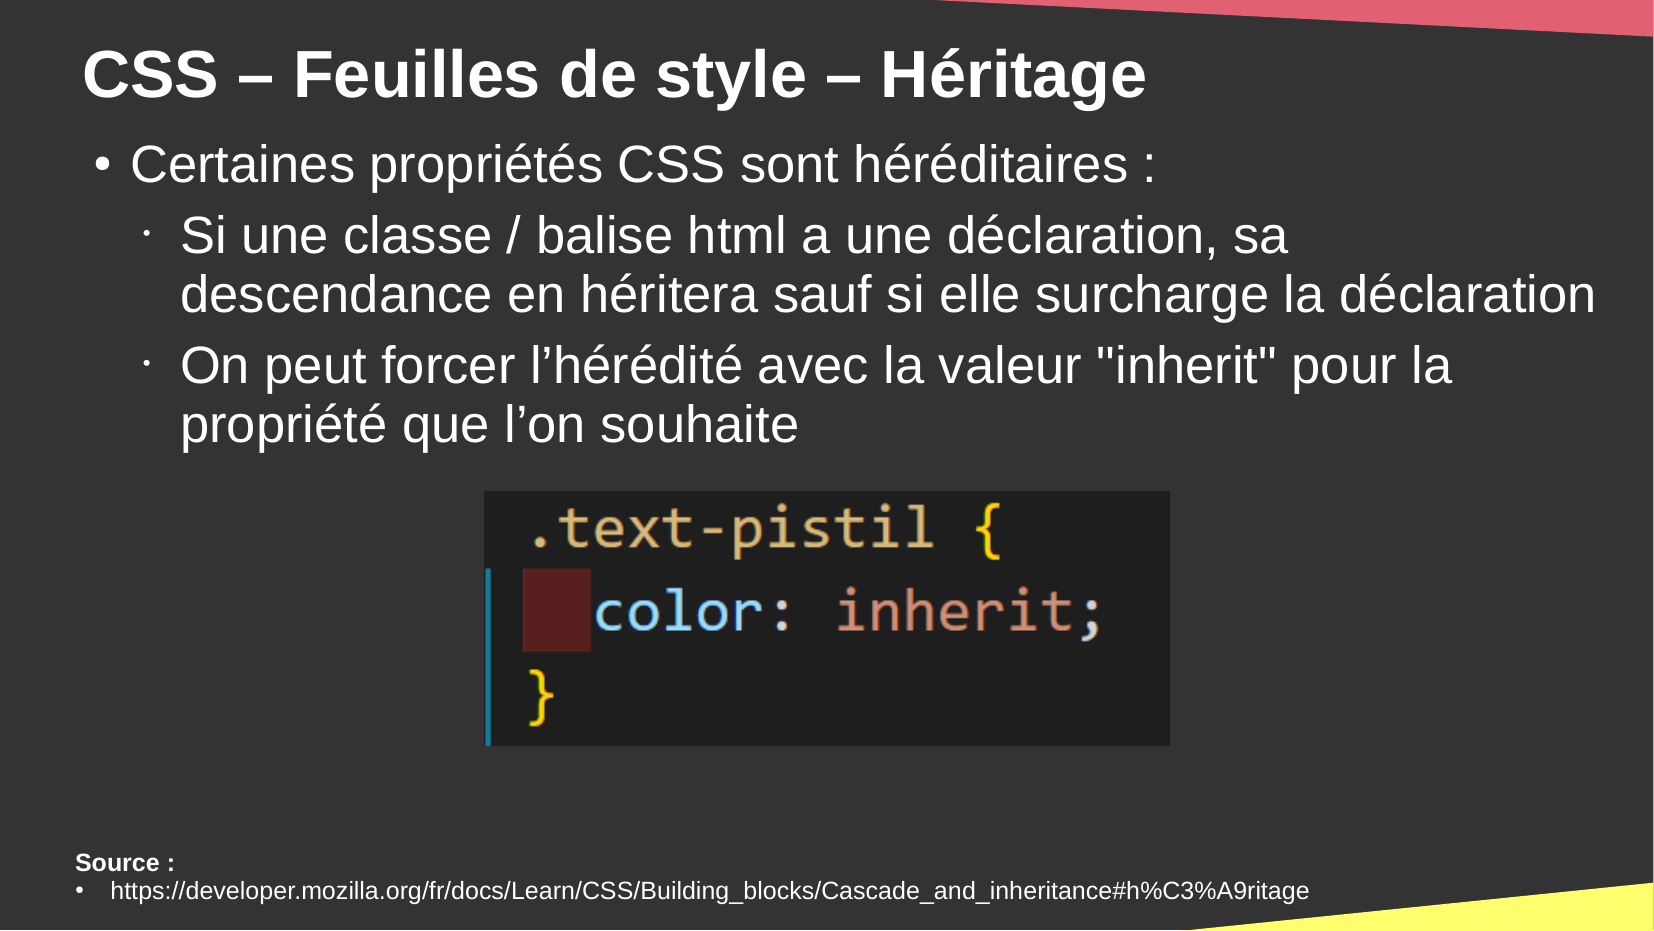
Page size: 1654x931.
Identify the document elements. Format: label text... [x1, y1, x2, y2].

text_box [933, 0, 1654, 37]
text_box Source : https://developer.mozilla.org/fr/docs/Learn/CSS/Building_blocks/Cascade_and_inheritance#h%C3%A9ritage [60, 841, 1546, 913]
text_box [1179, 882, 1654, 931]
picture [484, 491, 1170, 746]
title CSS – Feuilles de style – Héritage [82, 37, 1571, 122]
list Certaines propriétés CSS sont héréditaires : Si une classe / balise html a une déclaration, sa descendance en héritera sauf si elle surcharge la déclaration On peut forcer l’hérédité avec la valeur "inherit" pour la propriété que l’on souhaite [80, 135, 1605, 507]
